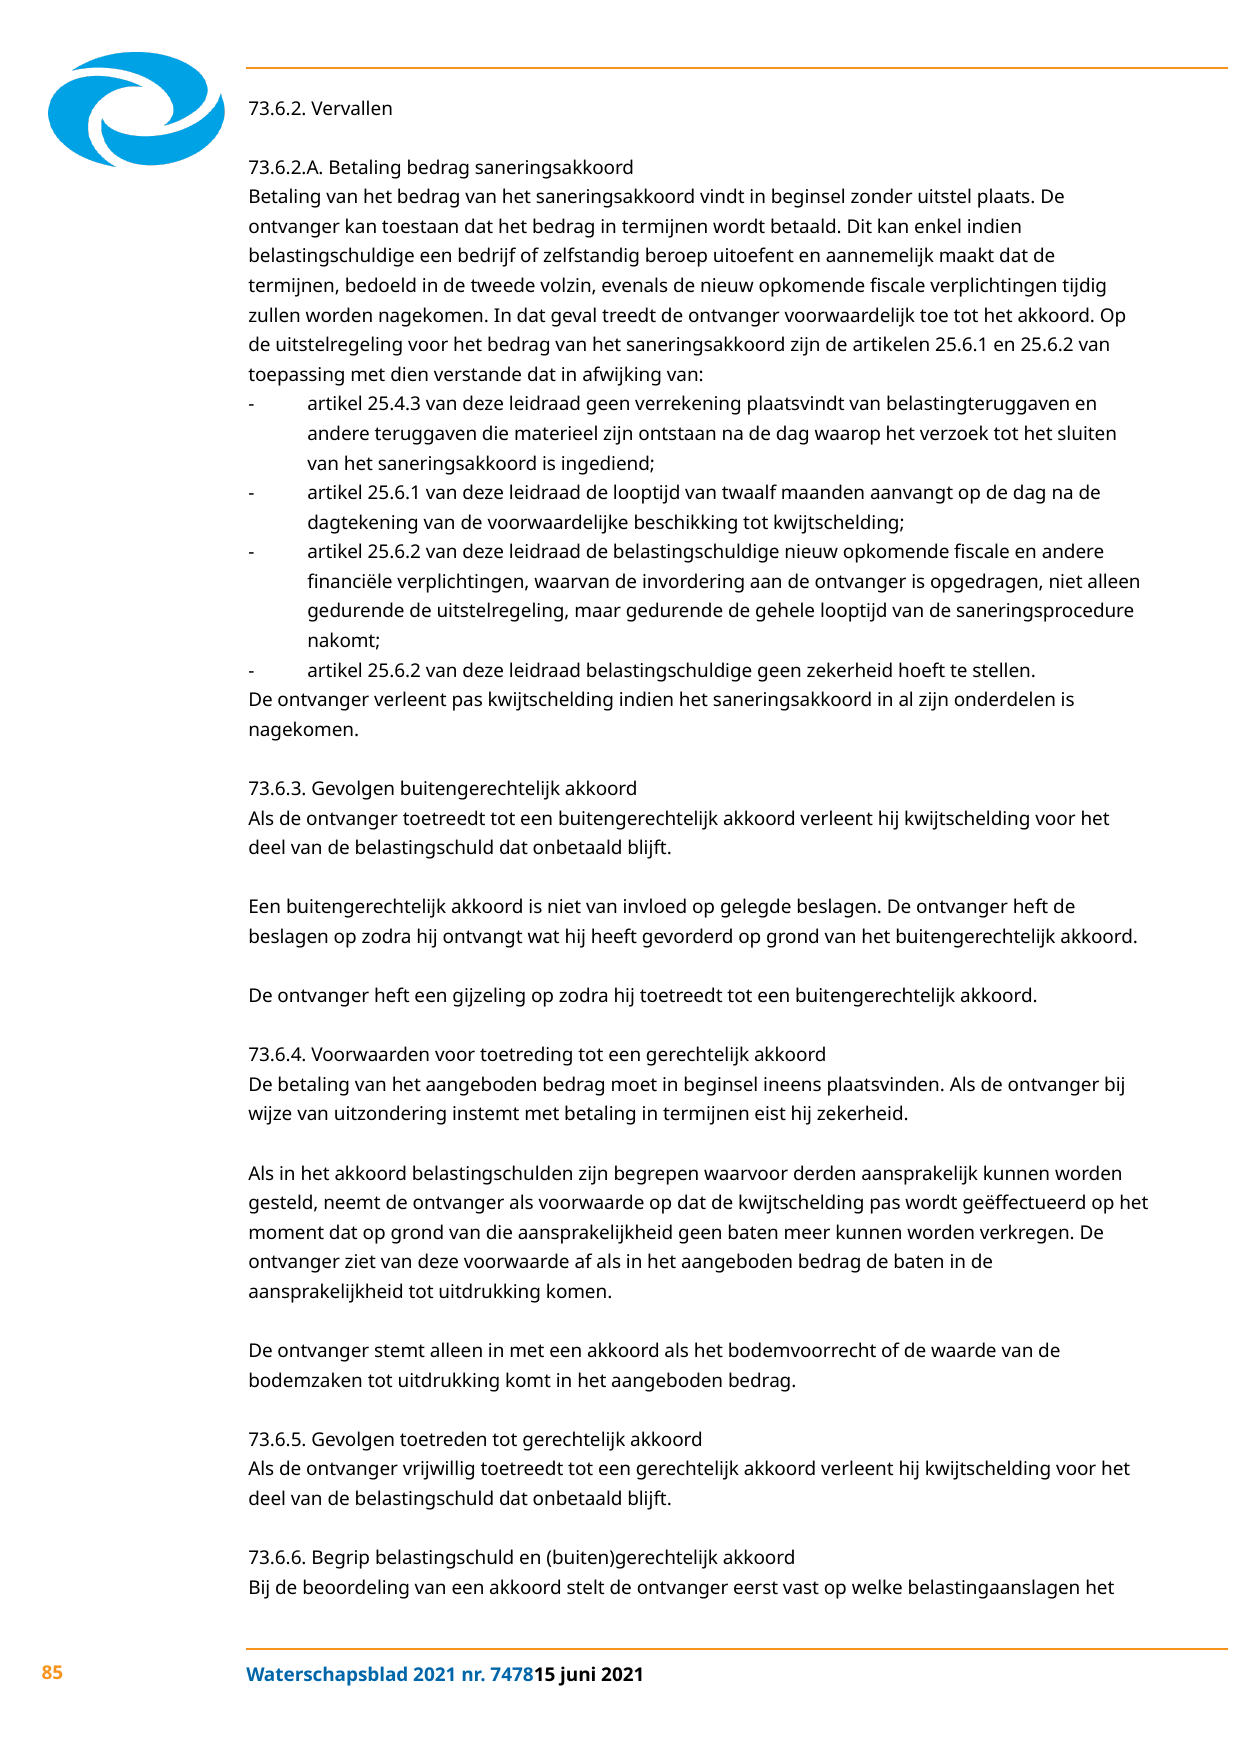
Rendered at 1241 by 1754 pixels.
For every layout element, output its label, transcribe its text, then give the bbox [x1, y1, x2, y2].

text 73.6.2. Vervallen [248, 95, 1152, 121]
text De betaling van het aangeboden bedrag moet in beginsel ineens plaatsvinden. Als de ontvanger bij wijze van uitzondering instemt met betaling in termijnen eist hij zekerheid. [248, 1071, 1152, 1126]
text Als de ontvanger vrijwillig toetreedt tot een gerechtelijk akkoord verleent hij kwijtschelding voor het deel van de belastingschuld dat onbetaald blijft. [248, 1456, 1152, 1511]
text 73.6.2.A. Betaling bedrag saneringsakkoord [248, 154, 1152, 180]
list artikel 25.6.1 van deze leidraad de looptijd van twaalf maanden aanvangt op de dag na de dagtekening van de voorwaardelijke beschikking tot kwijtschelding; [248, 479, 1152, 535]
text Als de ontvanger toetreedt tot een buitengerechtelijk akkoord verleent hij kwijtschelding voor het deel van de belastingschuld dat onbetaald blijft. [248, 805, 1152, 860]
list artikel 25.4.3 van deze leidraad geen verrekening plaatsvindt van belastingteruggaven en andere teruggaven die materieel zijn ontstaan na de dag waarop het verzoek tot het sluiten van het saneringsakkoord is ingediend; [248, 391, 1152, 476]
text 73.6.3. Gevolgen buitengerechtelijk akkoord [248, 775, 1152, 801]
list artikel 25.6.2 van deze leidraad belastingschuldige geen zekerheid hoeft te stellen. [248, 657, 1152, 683]
text 73.6.5. Gevolgen toetreden tot gerechtelijk akkoord [248, 1426, 1152, 1452]
text Betaling van het bedrag van het saneringsakkoord vindt in beginsel zonder uitstel plaats. De ontvanger kan toestaan dat het bedrag in termijnen wordt betaald. Dit kan enkel indien belastingschuldige een bedrijf of zelfstandig beroep uitoefent en aannemelijk maakt dat de termijnen, bedoeld in de tweede volzin, evenals de nieuw opkomende fiscale verplichtingen tijdig zullen worden nagekomen. In dat geval treedt de ontvanger voorwaardelijk toe tot het akkoord. Op de uitstelregeling voor het bedrag van het saneringsakkoord zijn de artikelen 25.6.1 en 25.6.2 van toepassing met dien verstande dat in afwijking van: [248, 183, 1152, 387]
text De ontvanger heft een gijzeling op zodra hij toetreedt tot een buitengerechtelijk akkoord. [248, 982, 1152, 1008]
text Een buitengerechtelijk akkoord is niet van invloed op gelegde beslagen. De ontvanger heft de beslagen op zodra hij ontvangt wat hij heeft gevorderd op grond van het buitengerechtelijk akkoord. [248, 893, 1152, 949]
text 73.6.6. Begrip belastingschuld en (buiten)gerechtelijk akkoord [248, 1544, 1152, 1570]
text Bij de beoordeling van een akkoord stelt de ontvanger eerst vast op welke belastingaanslagen het [248, 1574, 1152, 1600]
text De ontvanger stemt alleen in met een akkoord als het bodemvoorrecht of de waarde van de bodemzaken tot uitdrukking komt in het aangeboden bedrag. [248, 1337, 1152, 1393]
picture [41, 47, 231, 172]
list artikel 25.6.2 van deze leidraad de belastingschuldige nieuw opkomende fiscale en andere financiële verplichtingen, waarvan de invordering aan de ontvanger is opgedragen, niet alleen gedurende de uitstelregeling, maar gedurende de gehele looptijd van de saneringsprocedure nakomt; [248, 538, 1152, 653]
text 73.6.4. Voorwaarden voor toetreding tot een gerechtelijk akkoord [248, 1041, 1152, 1067]
text Als in het akkoord belastingschulden zijn begrepen waarvoor derden aansprakelijk kunnen worden gesteld, neemt de ontvanger als voorwaarde op dat de kwijtschelding pas wordt geëffectueerd op het moment dat op grond van die aansprakelijkheid geen baten meer kunnen worden verkregen. De ontvanger ziet van deze voorwaarde af als in het aangeboden bedrag de baten in de aansprakelijkheid tot uitdrukking komen. [248, 1160, 1152, 1304]
text De ontvanger verleent pas kwijtschelding indien het saneringsakkoord in al zijn onderdelen is nagekomen. [248, 686, 1152, 742]
